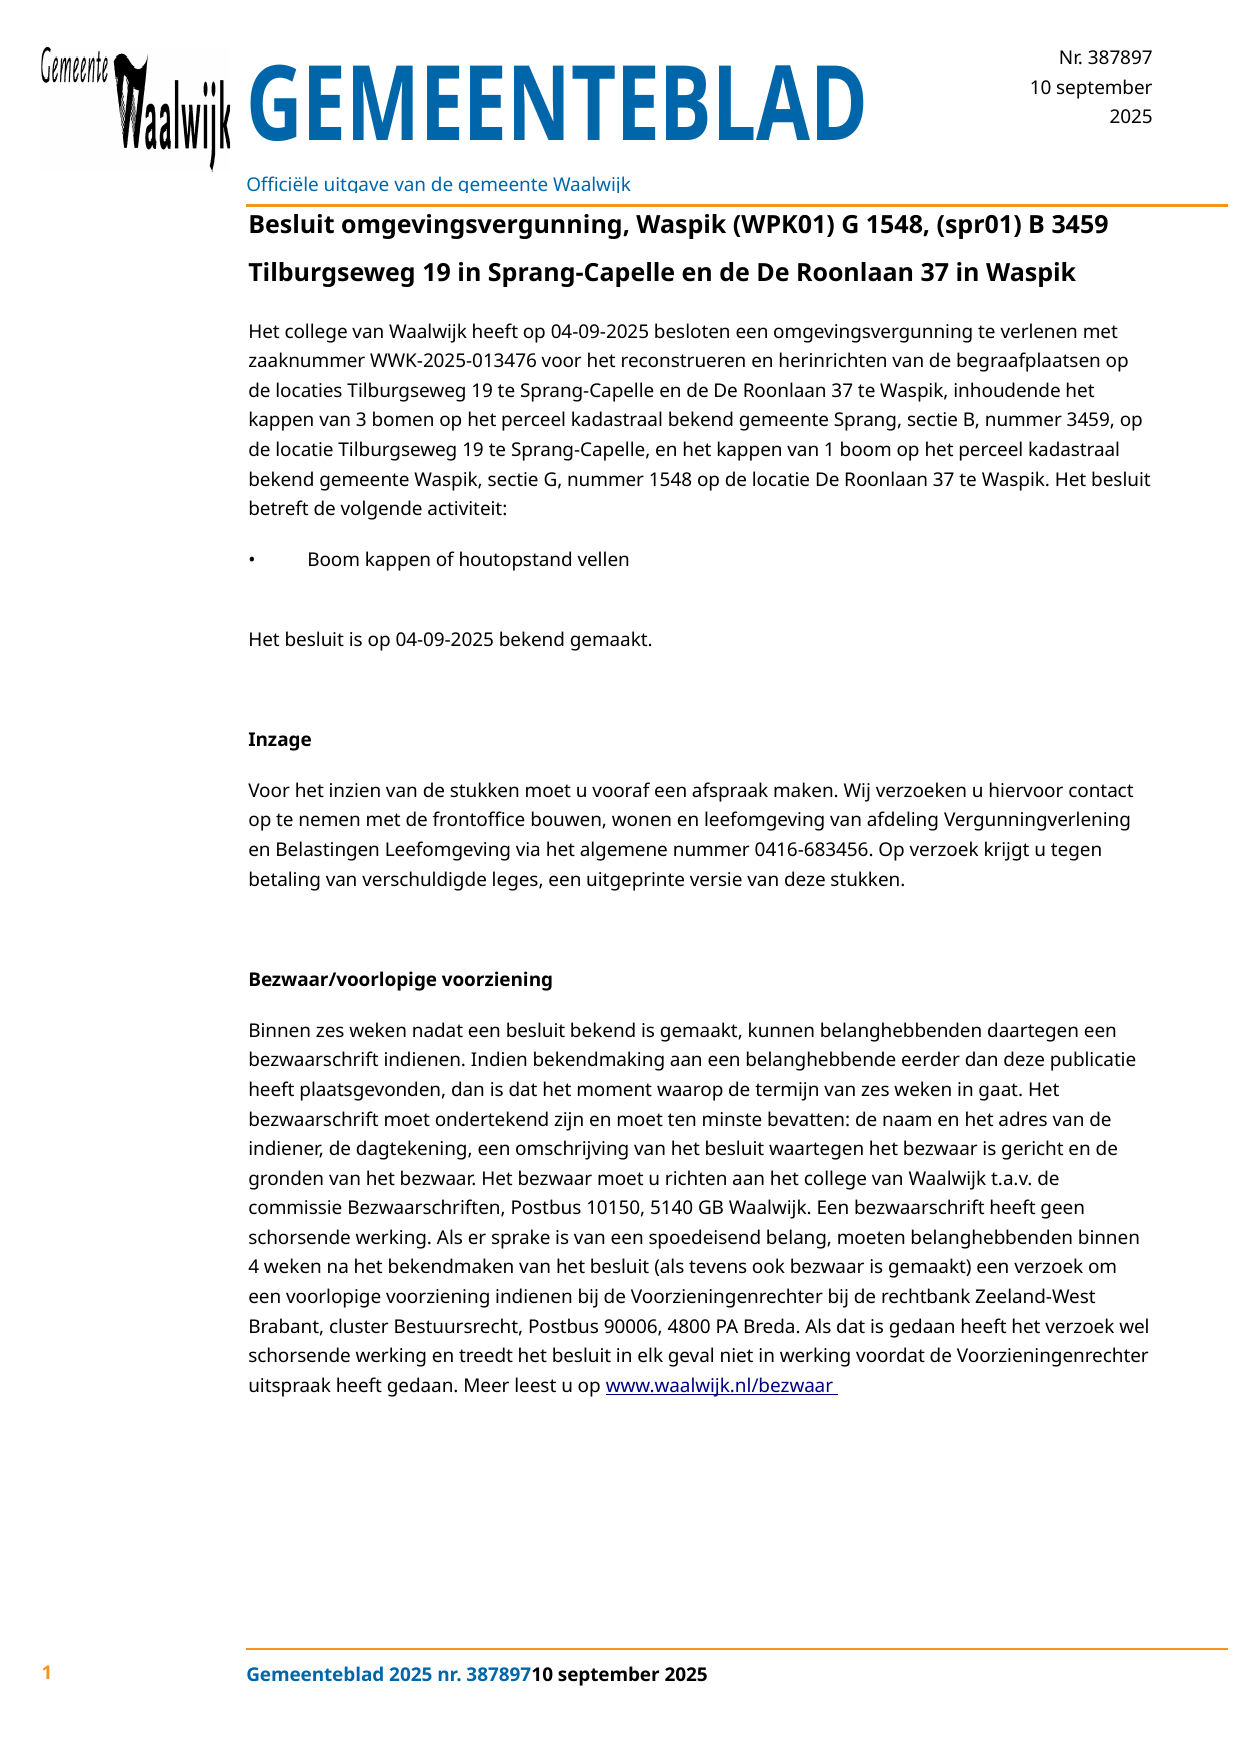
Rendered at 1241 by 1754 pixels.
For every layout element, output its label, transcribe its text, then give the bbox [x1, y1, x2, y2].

picture [41, 47, 231, 172]
text Het besluit is op 04-09-2025 bekend gemaakt. [248, 626, 1152, 652]
text Bezwaar/voorlopige voorziening [248, 967, 1152, 992]
text Het college van Waalwijk heeft op 04-09-2025 besloten een omgevingsvergunning te verlenen met zaaknummer WWK-2025-013476 voor het reconstrueren en herinrichten van de begraafplaatsen op de locaties Tilburgseweg 19 te Sprang-Capelle en de De Roonlaan 37 te Waspik, inhoudende het kappen van 3 bomen op het perceel kadastraal bekend gemeente Sprang, sectie B, nummer 3459, op de locatie Tilburgseweg 19 te Sprang-Capelle, en het kappen van 1 boom op het perceel kadastraal bekend gemeente Waspik, sectie G, nummer 1548 op de locatie De Roonlaan 37 te Waspik. Het besluit betreft de volgende activiteit: [248, 318, 1152, 521]
text Inzage [248, 727, 1152, 752]
text Voor het inzien van de stukken moet u vooraf een afspraak maken. Wij verzoeken u hiervoor contact op te nemen met de frontoffice bouwen, wonen en leefomgeving van afdeling Vergunningverlening en Belastingen Leefomgeving via het algemene nummer 0416-683456. Op verzoek krijgt u tegen betaling van verschuldigde leges, een uitgeprinte versie van deze stukken. [248, 777, 1152, 892]
text Binnen zes weken nadat een besluit bekend is gemaakt, kunnen belanghebbenden daartegen een bezwaarschrift indienen. Indien bekendmaking aan een belanghebbende eerder dan deze publicatie heeft plaatsgevonden, dan is dat het moment waarop de termijn van zes weken in gaat. Het bezwaarschrift moet ondertekend zijn en moet ten minste bevatten: de naam en het adres van de indiener, de dagtekening, een omschrijving van het besluit waartegen het bezwaar is gericht en de gronden van het bezwaar. Het bezwaar moet u richten aan het college van Waalwijk t.a.v. de commissie Bezwaarschriften, Postbus 10150, 5140 GB Waalwijk. Een bezwaarschrift heeft geen schorsende werking. Als er sprake is van een spoedeisend belang, moeten belanghebbenden binnen 4 weken na het bekendmaken van het besluit (als tevens ook bezwaar is gemaakt) een verzoek om een voorlopige voorziening indienen bij de Voorzieningenrechter bij de rechtbank Zeeland-West Brabant, cluster Bestuursrecht, Postbus 90006, 4800 PA Breda. Als dat is gedaan heeft het verzoek wel schorsende werking en treedt het besluit in elk geval niet in werking voordat de Voorzieningenrechter uitspraak heeft gedaan. Meer leest u op www.waalwijk.nl/bezwaar [248, 1017, 1152, 1398]
list Boom kappen of houtopstand vellen [248, 546, 1152, 572]
text Besluit omgevingsvergunning, Waspik (WPK01) G 1548, (spr01) B 3459 Tilburgseweg 19 in Sprang-Capelle en de De Roonlaan 37 in Waspik [248, 207, 1152, 288]
